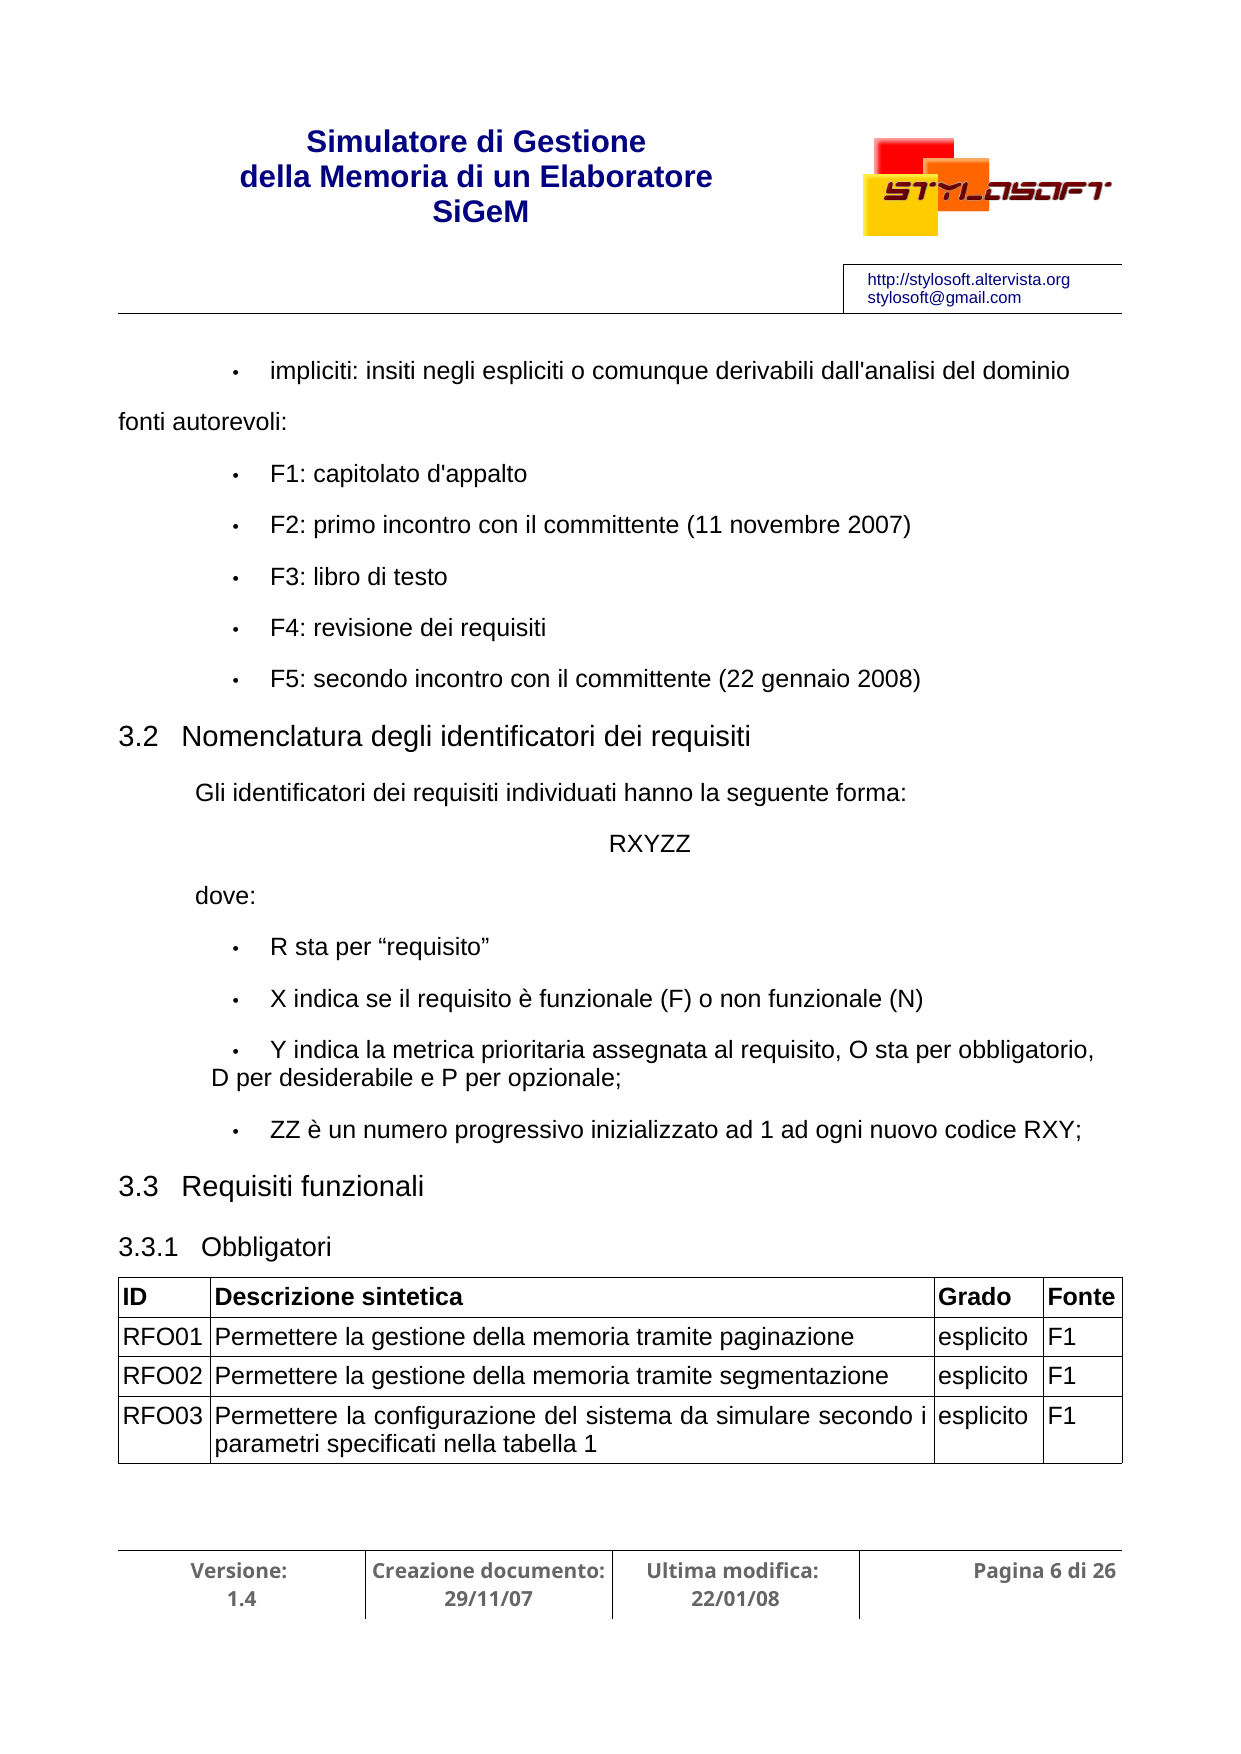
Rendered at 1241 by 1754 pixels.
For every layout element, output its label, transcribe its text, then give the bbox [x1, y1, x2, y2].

list ZZ è un numero progressivo inizializzato ad 1 ad ogni nuovo codice RXY; [173, 1116, 1104, 1143]
table_cell Permettere la gestione della memoria tramite segmentazione [211, 1357, 934, 1396]
list F2: primo incontro con il committente (11 novembre 2007) [173, 511, 1104, 539]
table_cell RFO01 [119, 1318, 210, 1356]
table_cell F1 [1044, 1357, 1122, 1396]
list R sta per “requisito” [173, 933, 1104, 961]
table_cell Permettere la configurazione del sistema da simulare secondo i parametri specificati nella tabella 1 [211, 1397, 934, 1463]
list X indica se il requisito è funzionale (F) o non funzionale (N) [173, 985, 1104, 1013]
table_cell F1 [1044, 1397, 1122, 1463]
picture [848, 123, 1117, 247]
table_cell esplicito [935, 1318, 1043, 1356]
table_cell esplicito [935, 1357, 1043, 1396]
table_header Descrizione sintetica [211, 1278, 934, 1317]
list impliciti: insiti negli espliciti o comunque derivabili dall'analisi del dominio [173, 356, 1104, 384]
table_cell RFO03 [119, 1397, 210, 1463]
table_header Grado [935, 1278, 1043, 1317]
table_cell esplicito [935, 1397, 1043, 1463]
list F4: revisione dei requisiti [173, 614, 1104, 642]
table_header Fonte [1044, 1278, 1122, 1317]
text RXYZZ [136, 830, 1104, 858]
subtitle Obbligatori [118, 1232, 1122, 1262]
table_cell RFO02 [119, 1357, 210, 1396]
text Gli identificatori dei requisiti individuati hanno la seguente forma: [136, 779, 1104, 807]
text fonti autorevoli: [118, 408, 1104, 436]
table_cell F1 [1044, 1318, 1122, 1356]
list F3: libro di testo [173, 562, 1104, 590]
list F5: secondo incontro con il committente (22 gennaio 2008) [173, 665, 1104, 693]
table_cell Permettere la gestione della memoria tramite paginazione [211, 1318, 934, 1356]
subtitle Nomenclatura degli identificatori dei requisiti [118, 720, 1122, 752]
table_header ID [119, 1278, 210, 1317]
subtitle Requisiti funzionali [118, 1170, 1122, 1203]
list Y indica la metrica prioritaria assegnata al requisito, O sta per obbligatorio, D per desiderabile e P per opzionale; [173, 1036, 1104, 1092]
list F1: capitolato d'appalto [173, 459, 1104, 487]
text dove: [136, 882, 1104, 910]
